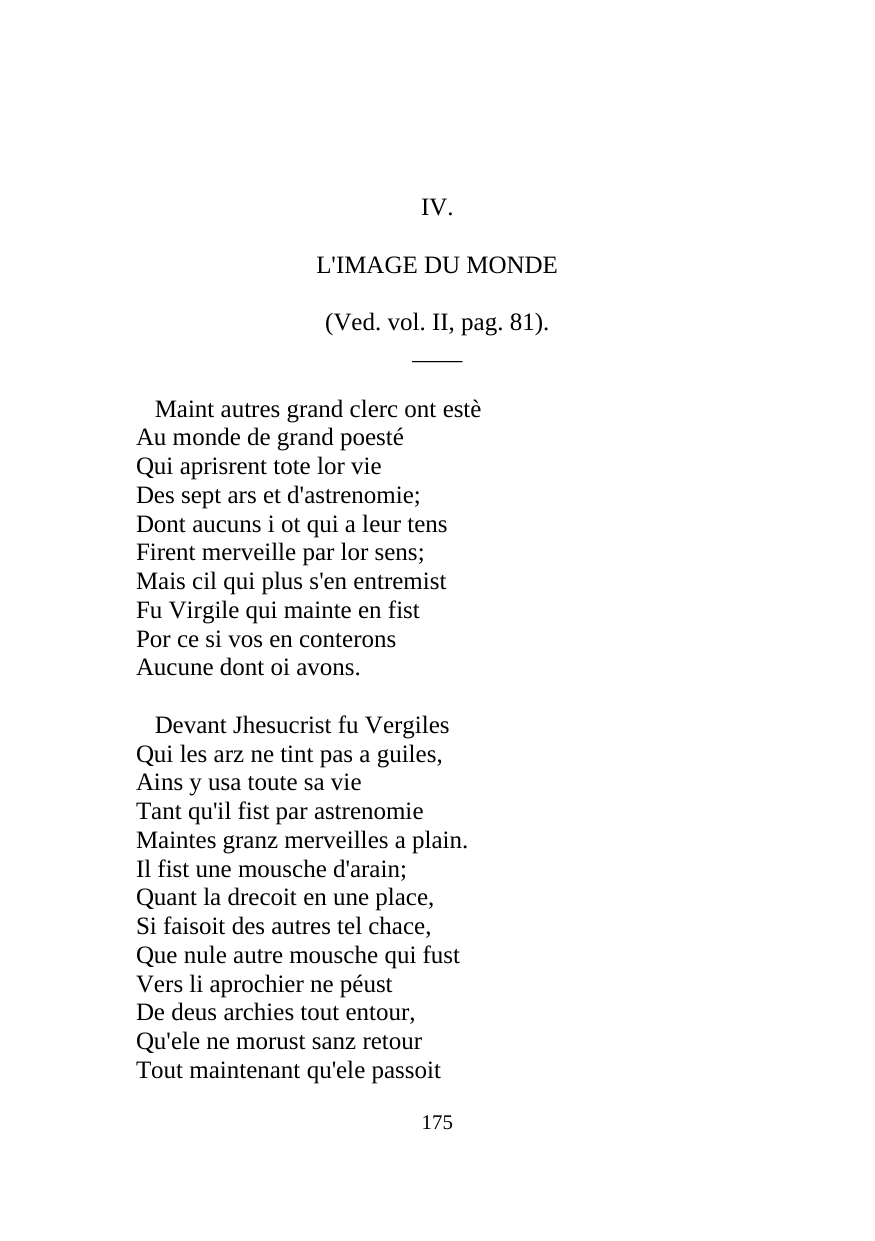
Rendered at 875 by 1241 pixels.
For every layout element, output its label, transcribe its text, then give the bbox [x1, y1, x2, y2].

text Quant la drecoit en une place, [106, 882, 768, 911]
text Devant Jhesucrist fu Vergiles [125, 710, 768, 739]
text Qui les arz ne tint pas a guiles, [106, 739, 768, 767]
text (Ved. vol. II, pag. 81). [106, 307, 768, 336]
text Il fist une mousche d'arain; [106, 854, 768, 882]
text Tout maintenant qu'ele passoit [106, 1055, 768, 1084]
text Maint autres grand clerc ont estè [125, 394, 768, 422]
text Tant qu'il fist par astrenomie [106, 796, 768, 825]
text Qui aprisrent tote lor vie [106, 451, 768, 480]
text Mais cil qui plus s'en entremist [106, 566, 768, 595]
text Vers li aprochier ne péust [106, 969, 768, 997]
text Maintes granz merveilles a plain. [106, 825, 768, 854]
text IV. [106, 192, 768, 221]
text Dont aucuns i ot qui a leur tens [106, 509, 768, 537]
text De deus archies tout entour, [106, 997, 768, 1026]
text Si faisoit des autres tel chace, [106, 911, 768, 940]
text ____ [106, 336, 768, 365]
text Ains y usa toute sa vie [106, 767, 768, 796]
text Fu Virgile qui mainte en fist [106, 595, 768, 624]
text Por ce si vos en conterons [106, 624, 768, 652]
text Que nule autre mousche qui fust [106, 940, 768, 969]
text Firent merveille par lor sens; [106, 537, 768, 566]
text Des sept ars et d'astrenomie; [106, 480, 768, 509]
text Qu'ele ne morust sanz retour [106, 1026, 768, 1055]
text Au monde de grand poesté [106, 422, 768, 451]
text L'IMAGE DU MONDE [106, 250, 768, 279]
text Aucune dont oi avons. [106, 652, 768, 681]
